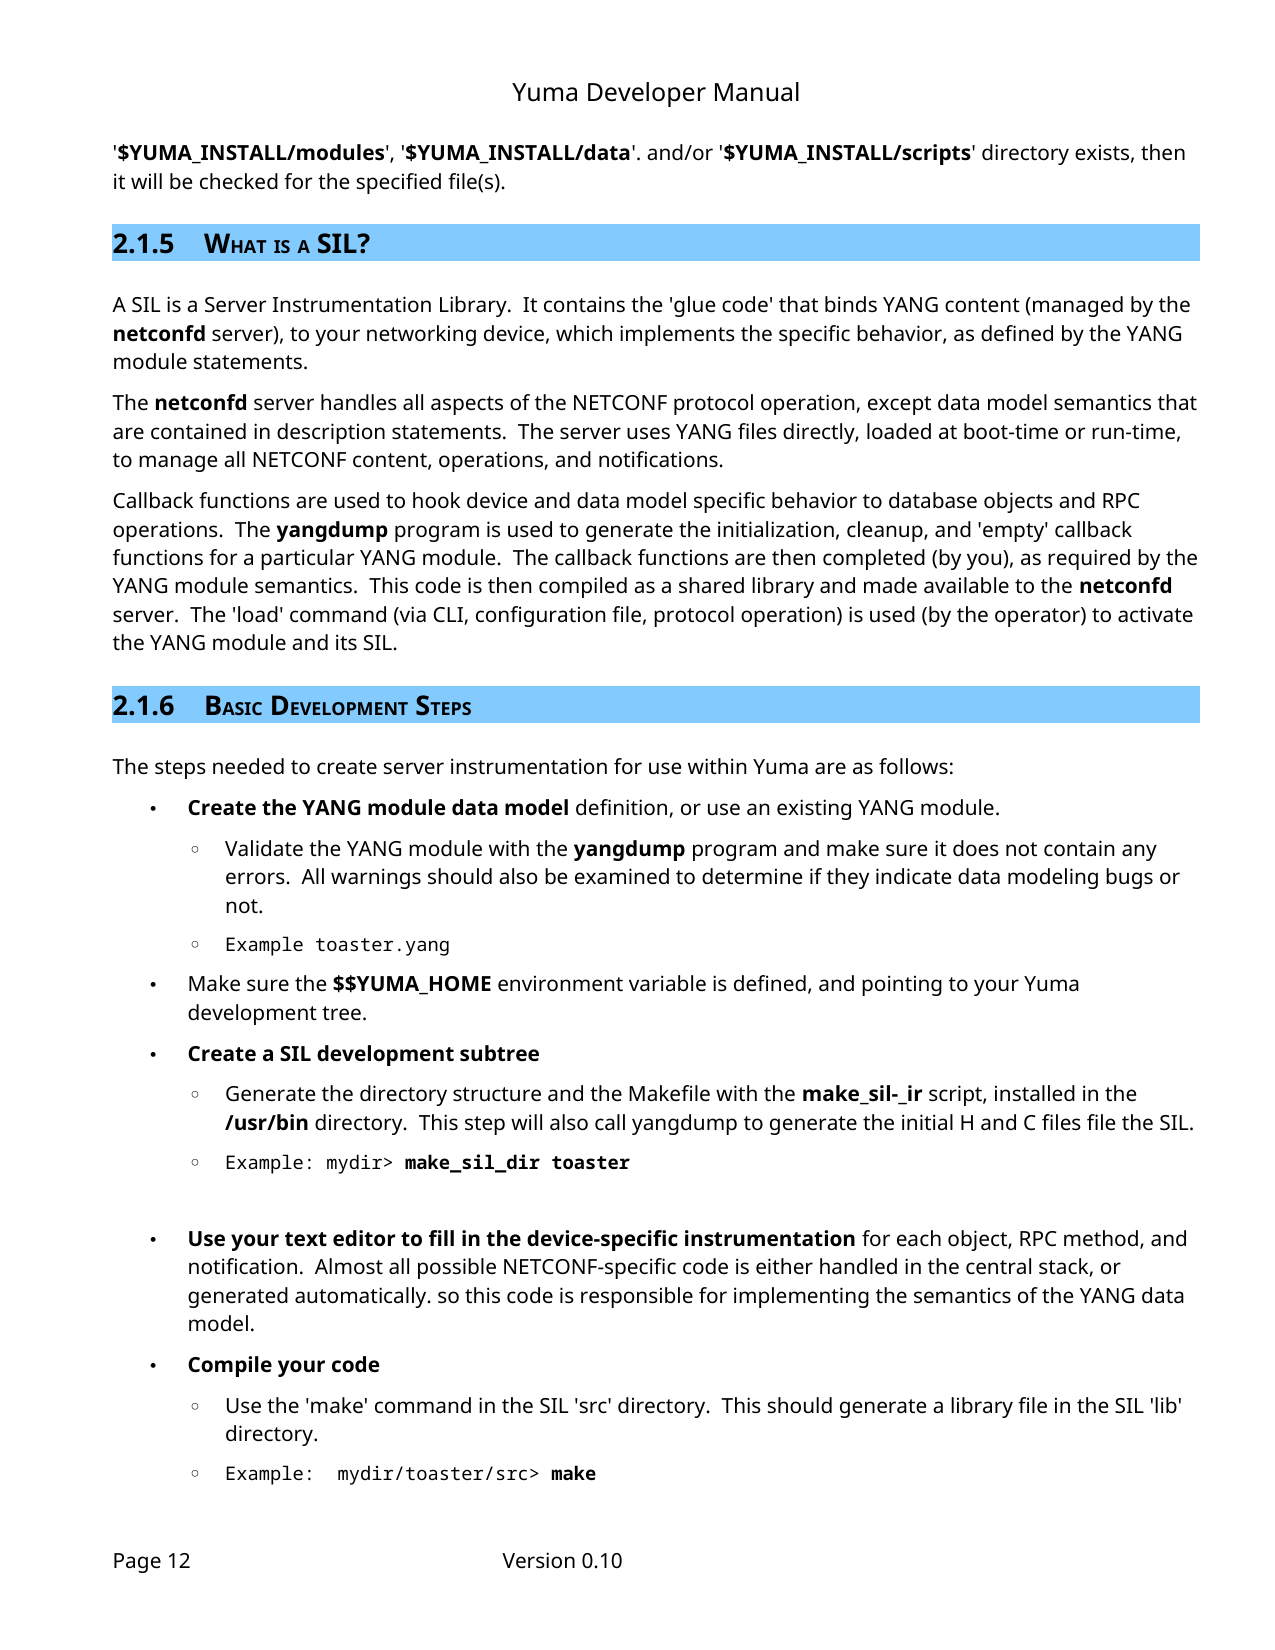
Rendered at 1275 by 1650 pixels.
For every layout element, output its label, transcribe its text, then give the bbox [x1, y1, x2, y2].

text A SIL is a Server Instrumentation Library. It contains the 'glue code' that binds YANG content (managed by the netconfd server), to your networking device, which implements the specific behavior, as defined by the YANG module statements. [112, 291, 1200, 376]
text Callback functions are used to hook device and data model specific behavior to database objects and RPC operations. The yangdump program is used to generate the initialization, cleanup, and 'empty' callback functions for a particular YANG module. The callback functions are then completed (by you), as required by the YANG module semantics. This code is then compiled as a shared library and made available to the netconfd server. The 'load' command (via CLI, configuration file, protocol operation) is used (by the operator) to activate the YANG module and its SIL. [112, 486, 1200, 657]
list Create the YANG module data model definition, or use an existing YANG module. [150, 793, 1200, 821]
list Validate the YANG module with the yangdump program and make sure it does not contain any errors. All warnings should also be examined to determine if they indicate data modeling bugs or not. [187, 834, 1200, 919]
list Use the 'make' command in the SIL 'src' directory. This should generate a library file in the SIL 'lib' directory. [187, 1391, 1200, 1448]
subtitle Basic Development Steps [112, 686, 1200, 723]
list Example: mydir> make_sil_dir toaster [187, 1149, 1200, 1174]
text '$YUMA_INSTALL/modules', '$YUMA_INSTALL/data'. and/or '$YUMA_INSTALL/scripts' directory exists, then it will be checked for the specified file(s). [112, 138, 1200, 195]
list Use your text editor to fill in the device-specific instrumentation for each object, RPC method, and notification. Almost all possible NETCONF-specific code is either handled in the central stack, or generated automatically. so this code is responsible for implementing the semantics of the YANG data model. [150, 1224, 1200, 1338]
subtitle What is a SIL? [112, 224, 1200, 261]
list Example: mydir/toaster/src> make [187, 1461, 1200, 1486]
list Compile your code [150, 1350, 1200, 1379]
text The steps needed to create server instrumentation for use within Yuma are as follows: [112, 752, 1200, 781]
text The netconfd server handles all aspects of the NETCONF protocol operation, except data model semantics that are contained in description statements. The server uses YANG files directly, loaded at boot-time or run-time, to manage all NETCONF content, operations, and notifications. [112, 388, 1200, 474]
list Create a SIL development subtree [150, 1039, 1200, 1067]
list Generate the directory structure and the Makefile with the make_sil-_ir script, installed in the /usr/bin directory. This step will also call yangdump to generate the initial H and C files file the SIL. [187, 1079, 1200, 1136]
list Example toaster.yang [187, 932, 1200, 957]
list Make sure the $$YUMA_HOME environment variable is defined, and pointing to your Yuma development tree. [150, 969, 1200, 1026]
